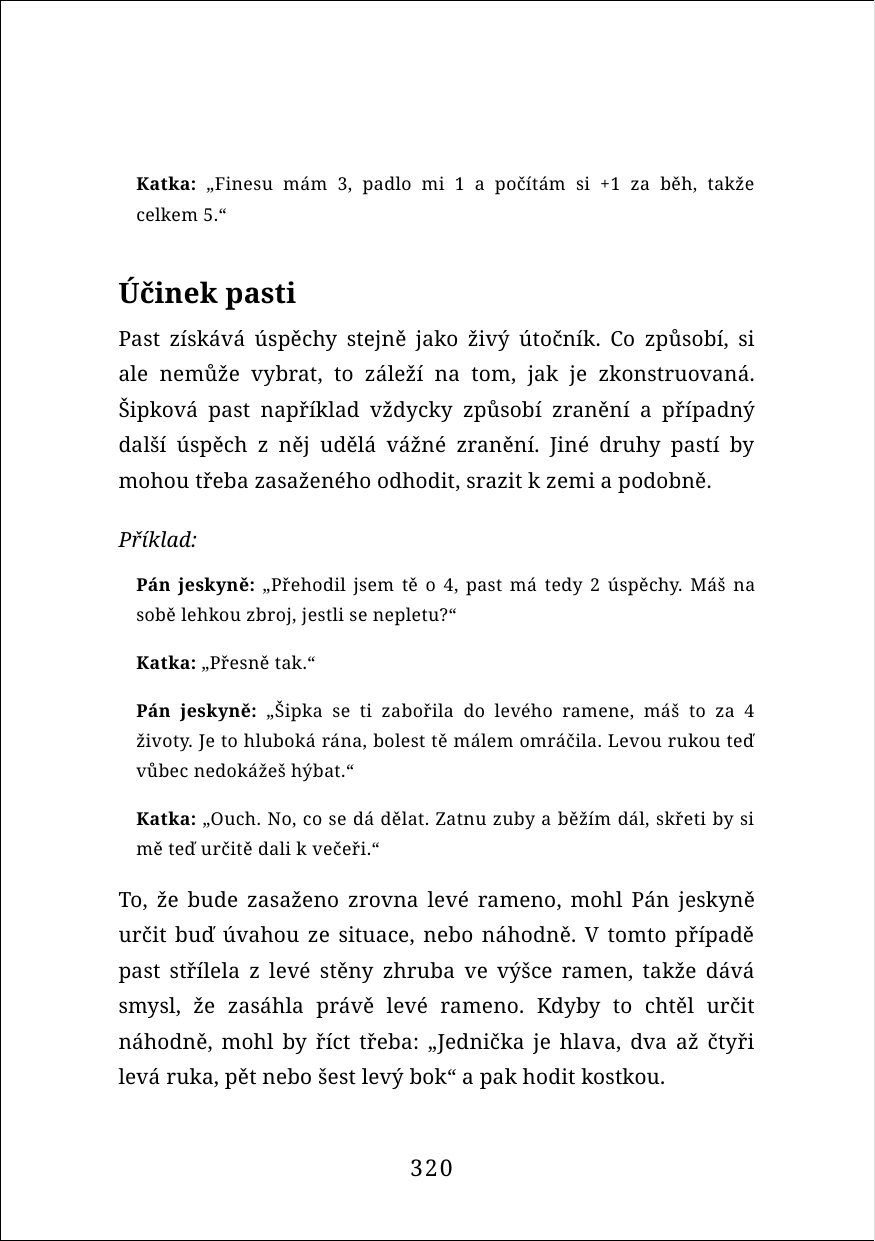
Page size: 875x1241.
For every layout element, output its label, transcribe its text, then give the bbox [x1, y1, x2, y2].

text Katka: „Finesu mám 3, padlo mi 1 a počítám si +1 za běh, takže celkem 5.“ [136, 172, 756, 226]
subtitle Účinek pasti [118, 273, 756, 312]
text To, že bude zasaženo zrovna levé rameno, mohl Pán jeskyně určit buď úvahou ze situace, nebo náhodně. V tomto případě past střílela z levé stěny zhruba ve výšce ramen, takže dává smysl, že zasáhla právě levé rameno. Kdyby to chtěl určit náhodně, mohl by říct třeba: „Jednička je hlava, dva až čtyři levá ruka, pět nebo šest levý bok“ a pak hodit kostkou. [118, 885, 756, 1091]
text Past získává úspěchy stejně jako živý útočník. Co způsobí, si ale nemůže vybrat, to záleží na tom, jak je zkonstruovaná. Šipková past například vždycky způsobí zranění a případný další úspěch z něj udělá vážné zranění. Jiné druhy pastí by mohou třeba zasaženého odhodit, srazit k zemi a podobně. [118, 324, 756, 494]
text Pán jeskyně: „Přehodil jsem tě o 4, past má tedy 2 úspěchy. Máš na sobě lehkou zbroj, jestli se nepletu?“ [136, 572, 756, 627]
text Příklad: [118, 525, 756, 553]
text Katka: „Ouch. No, co se dá dělat. Zatnu zuby a běžím dál, skřeti by si mě teď určitě dali k večeři.“ [136, 807, 756, 861]
text Katka: „Přesně tak.“ [136, 650, 756, 674]
text Pán jeskyně: „Šipka se ti zabořila do levého ramene, máš to za 4 životy. Je to hluboká rána, bolest tě málem omráčila. Levou rukou teď vůbec nedokážeš hýbat.“ [136, 698, 756, 783]
